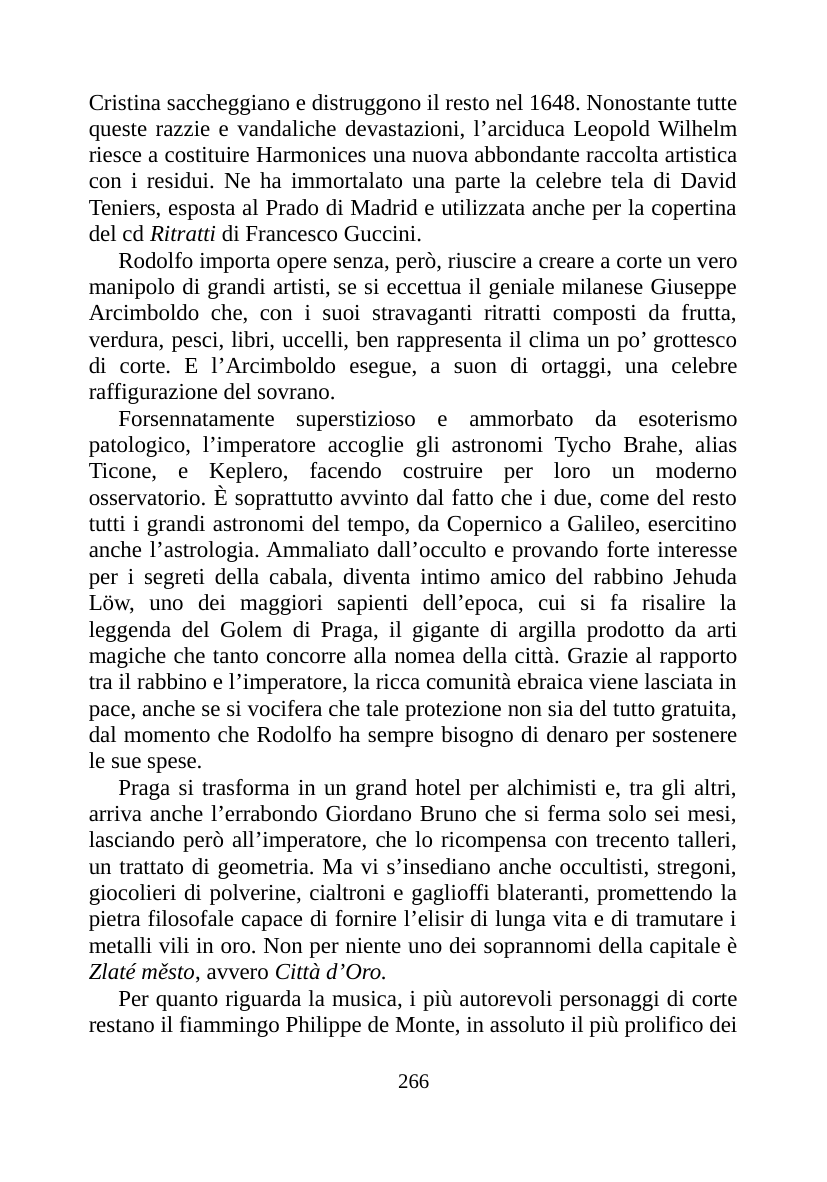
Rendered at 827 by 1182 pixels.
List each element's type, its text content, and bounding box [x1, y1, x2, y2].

text Forsennatamente superstizioso e ammorbato da esoterismo patologico, l’imperatore accoglie gli astronomi Tycho Brahe, alias Ticone, e Keplero, facendo costruire per loro un moderno osservatorio. È soprattutto avvinto dal fatto che i due, come del resto tutti i grandi astronomi del tempo, da Copernico a Galileo, esercitino anche l’astrologia. Ammaliato dall’occulto e provando forte interesse per i segreti della cabala, diventa intimo amico del rabbino Jehuda Löw, uno dei maggiori sapienti dell’epoca, cui si fa risalire la leggenda del Golem di Praga, il gigante di argilla prodotto da arti magiche che tanto concorre alla nomea della città. Grazie al rapporto tra il rabbino e l’imperatore, la ricca comunità ebraica viene lasciata in pace, anche se si vocifera che tale protezione non sia del tutto gratuita, dal momento che Rodolfo ha sempre bisogno di denaro per sostenere le sue spese. [88, 405, 738, 774]
text Per quanto riguarda la musica, i più autorevoli personaggi di corte restano il fiammingo Philippe de Monte, in assoluto il più prolifico dei [88, 984, 738, 1037]
text Cristina saccheggiano e distruggono il resto nel 1648. Nonostante tutte queste razzie e vandaliche devastazioni, l’arciduca Leopold Wilhelm riesce a costituire Harmonices una nuova abbondante raccolta artistica con i residui. Ne ha immortalato una parte la celebre tela di David Teniers, esposta al Prado di Madrid e utilizzata anche per la copertina del cd Ritratti di Francesco Guccini. [88, 88, 738, 247]
text Praga si trasforma in un grand hotel per alchimisti e, tra gli altri, arriva anche l’errabondo Giordano Bruno che si ferma solo sei mesi, lasciando però all’imperatore, che lo ricompensa con trecento talleri, un trattato di geometria. Ma vi s’insediano anche occultisti, stregoni, giocolieri di polverine, cialtroni e gaglioffi blateranti, promettendo la pietra filosofale capace di fornire l’elisir di lunga vita e di tramutare i metalli vili in oro. Non per niente uno dei soprannomi della capitale è Zlaté město, avvero Città d’Oro. [88, 774, 738, 984]
text Rodolfo importa opere senza, però, riuscire a creare a corte un vero manipolo di grandi artisti, se si eccettua il geniale milanese Giuseppe Arcimboldo che, con i suoi stravaganti ritratti composti da frutta, verdura, pesci, libri, uccelli, ben rappresenta il clima un po’ grottesco di corte. E l’Arcimboldo esegue, a suon di ortaggi, una celebre raffigurazione del sovrano. [88, 247, 738, 405]
